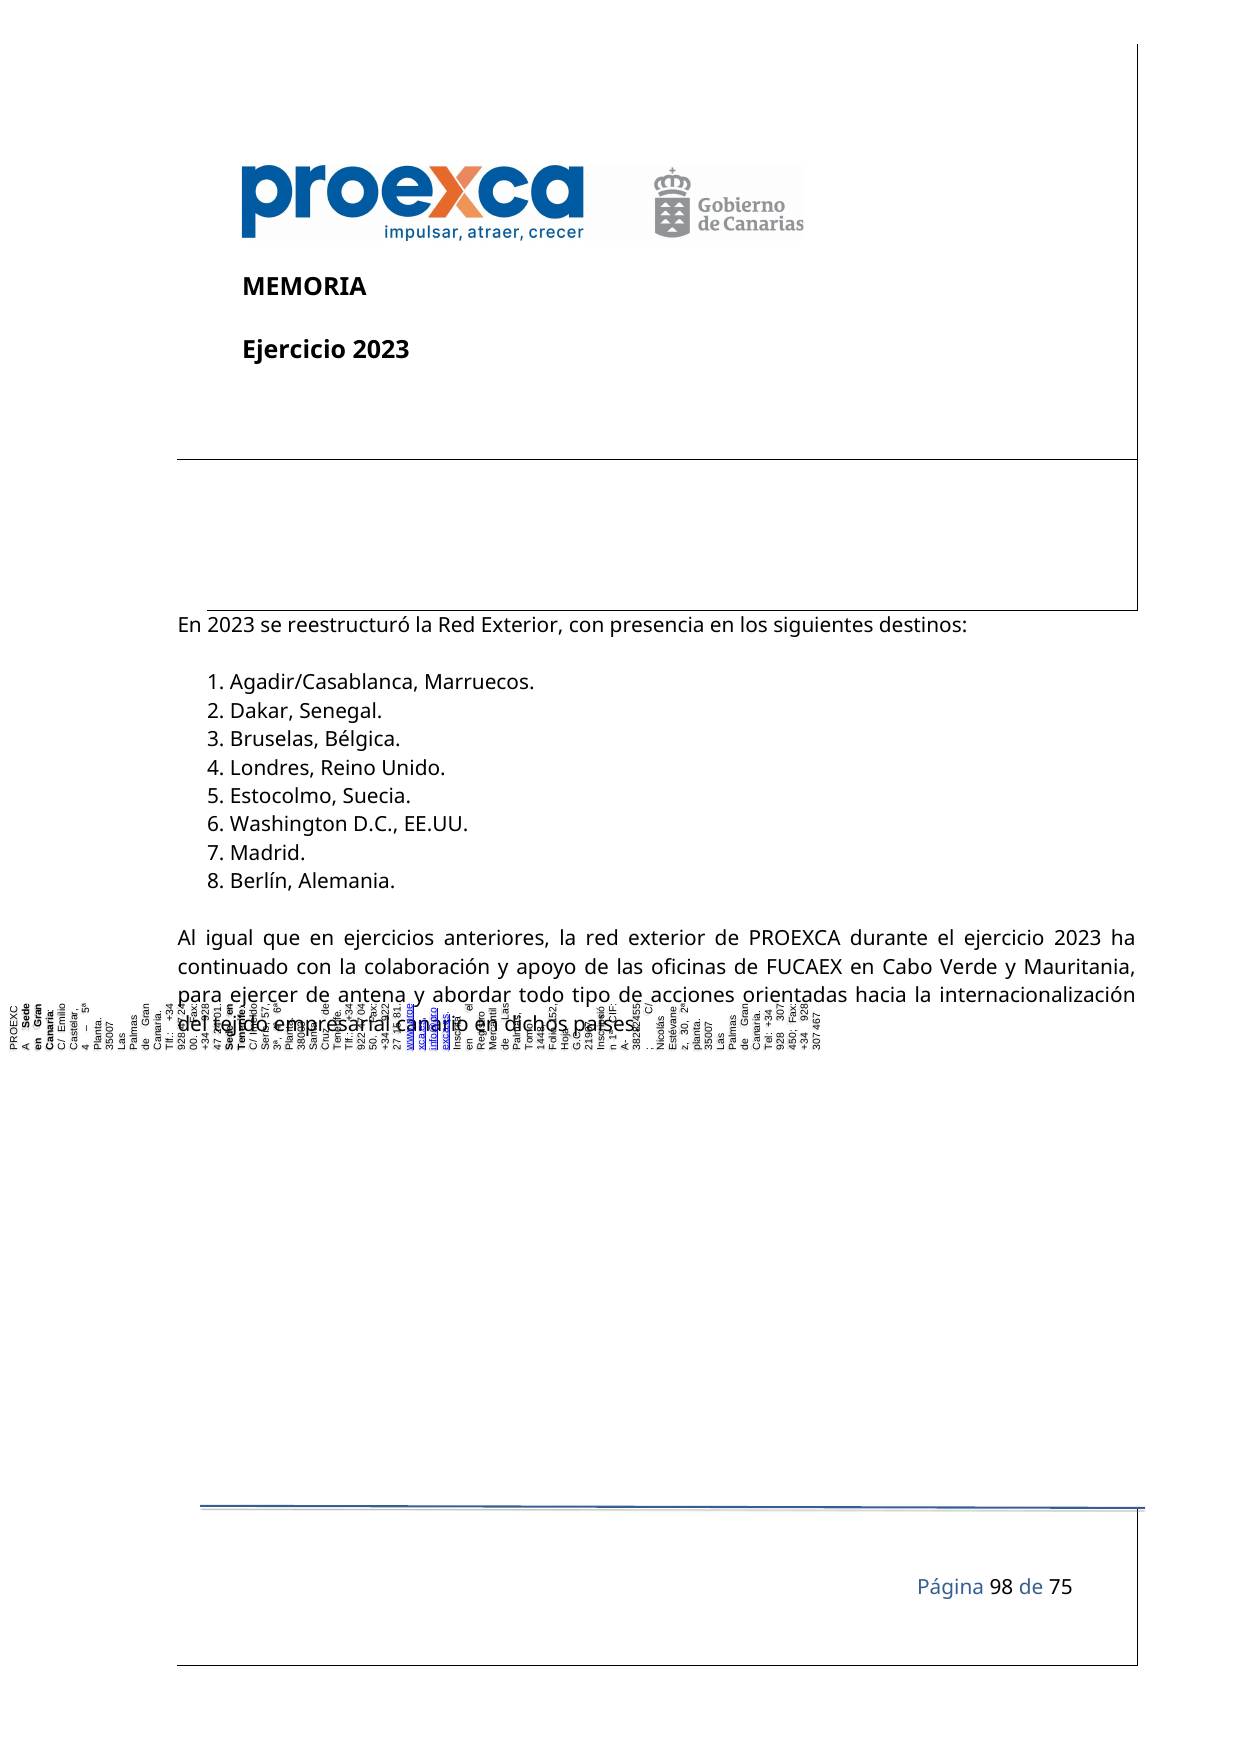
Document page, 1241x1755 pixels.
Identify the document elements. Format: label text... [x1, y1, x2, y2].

text Al igual que en ejercicios anteriores, la red exterior de PROEXCA durante el ejercicio 2023 ha continuado con la colaboración y apoyo de las oficinas de FUCAEX en Cabo Verde y Mauritania, para ejercer de antena y abordar todo tipo de acciones orientadas hacia la internacionalización del tejido empresarial canario en dichos países. [177, 923, 1137, 1037]
text 4. Londres, Reino Unido. [207, 753, 1137, 781]
text 1. Agadir/Casablanca, Marruecos. [207, 667, 1137, 696]
text 8. Berlín, Alemania. [207, 866, 1137, 895]
text 2. Dakar, Senegal. [207, 696, 1137, 724]
text 3. Bruselas, Bélgica. [207, 724, 1137, 753]
text 5. Estocolmo, Suecia. [207, 781, 1137, 809]
text 6. Washington D.C., EE.UU. [207, 809, 1137, 838]
text 7. Madrid. [207, 838, 1137, 866]
text En 2023 se reestructuró la Red Exterior, con presencia en los siguientes destinos: [177, 611, 1137, 639]
